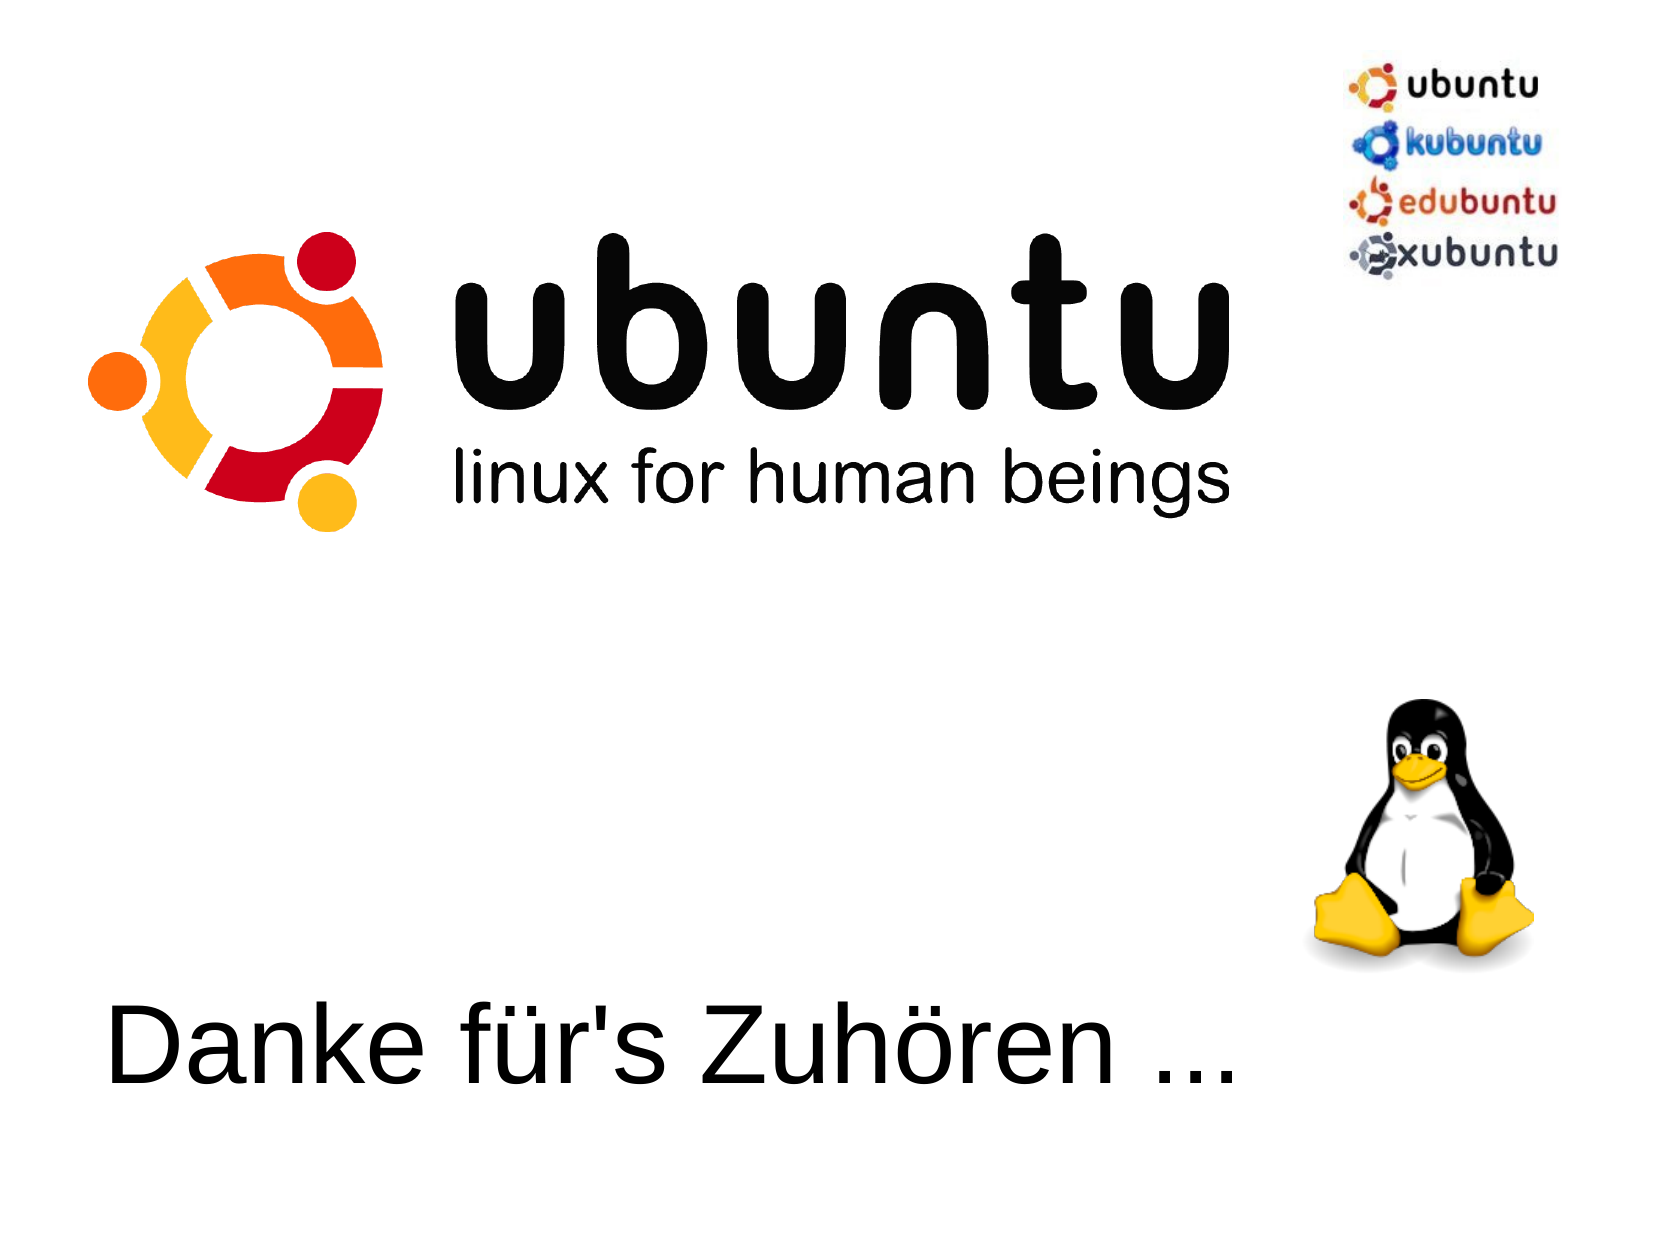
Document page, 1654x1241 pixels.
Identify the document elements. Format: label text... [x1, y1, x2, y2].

text_box Danke für's Zuhören ... [88, 974, 1359, 1115]
picture [88, 232, 1229, 532]
picture [1299, 699, 1534, 975]
picture [1343, 50, 1565, 296]
